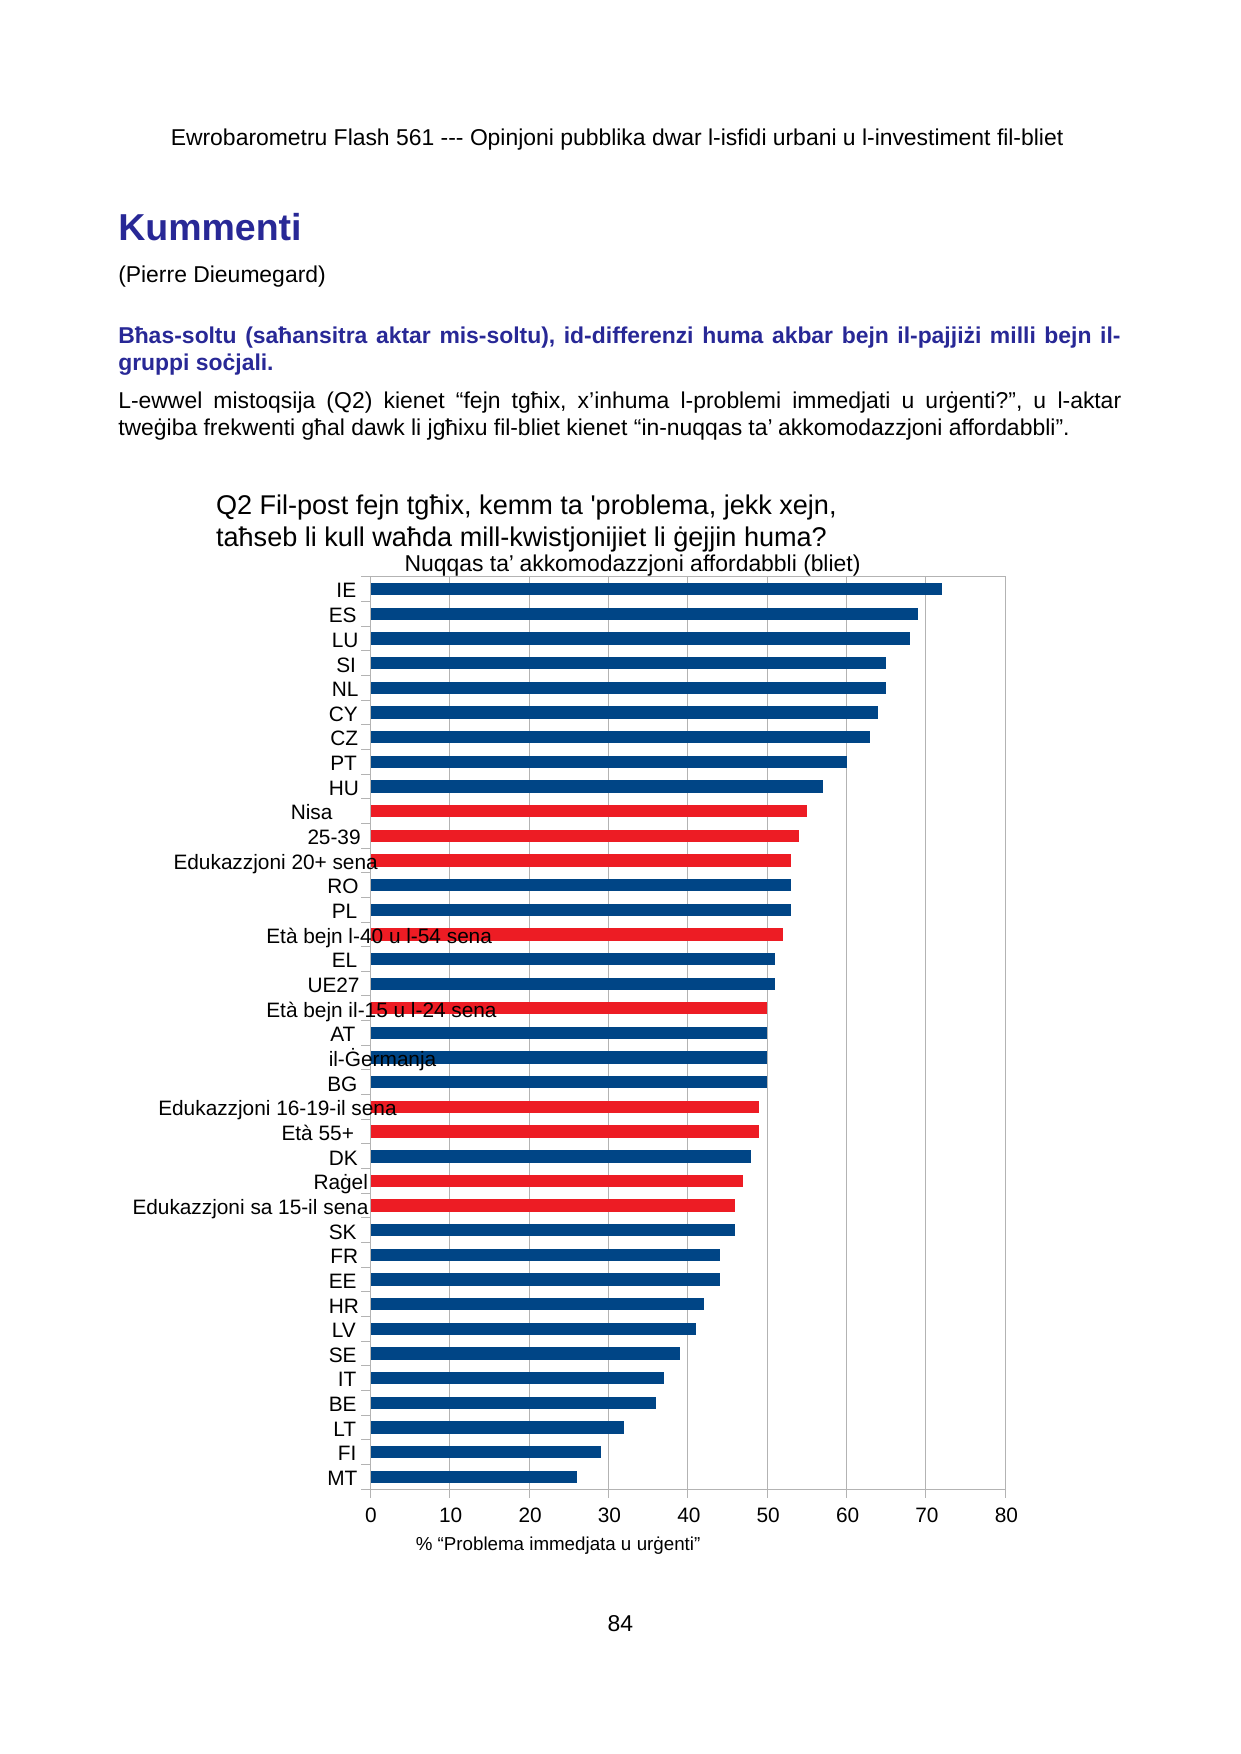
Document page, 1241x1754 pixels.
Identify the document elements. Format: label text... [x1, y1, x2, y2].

subtitle Bħas-soltu (saħansitra aktar mis-soltu), id-differenzi huma akbar bejn il-pajjiżi milli bejn il-gruppi soċjali. [118, 322, 1122, 375]
text L-ewwel mistoqsija (Q2) kienet “fejn tgħix, x’inhuma l-problemi immedjati u urġenti?”, u l-aktar tweġiba frekwenti għal dawk li jgħixu fil-bliet kienet “in-nuqqas ta’ akkomodazzjoni affordabbli”. [118, 387, 1122, 440]
text (Pierre Dieumegard) [118, 261, 1122, 287]
subtitle Kummenti [118, 205, 1122, 248]
